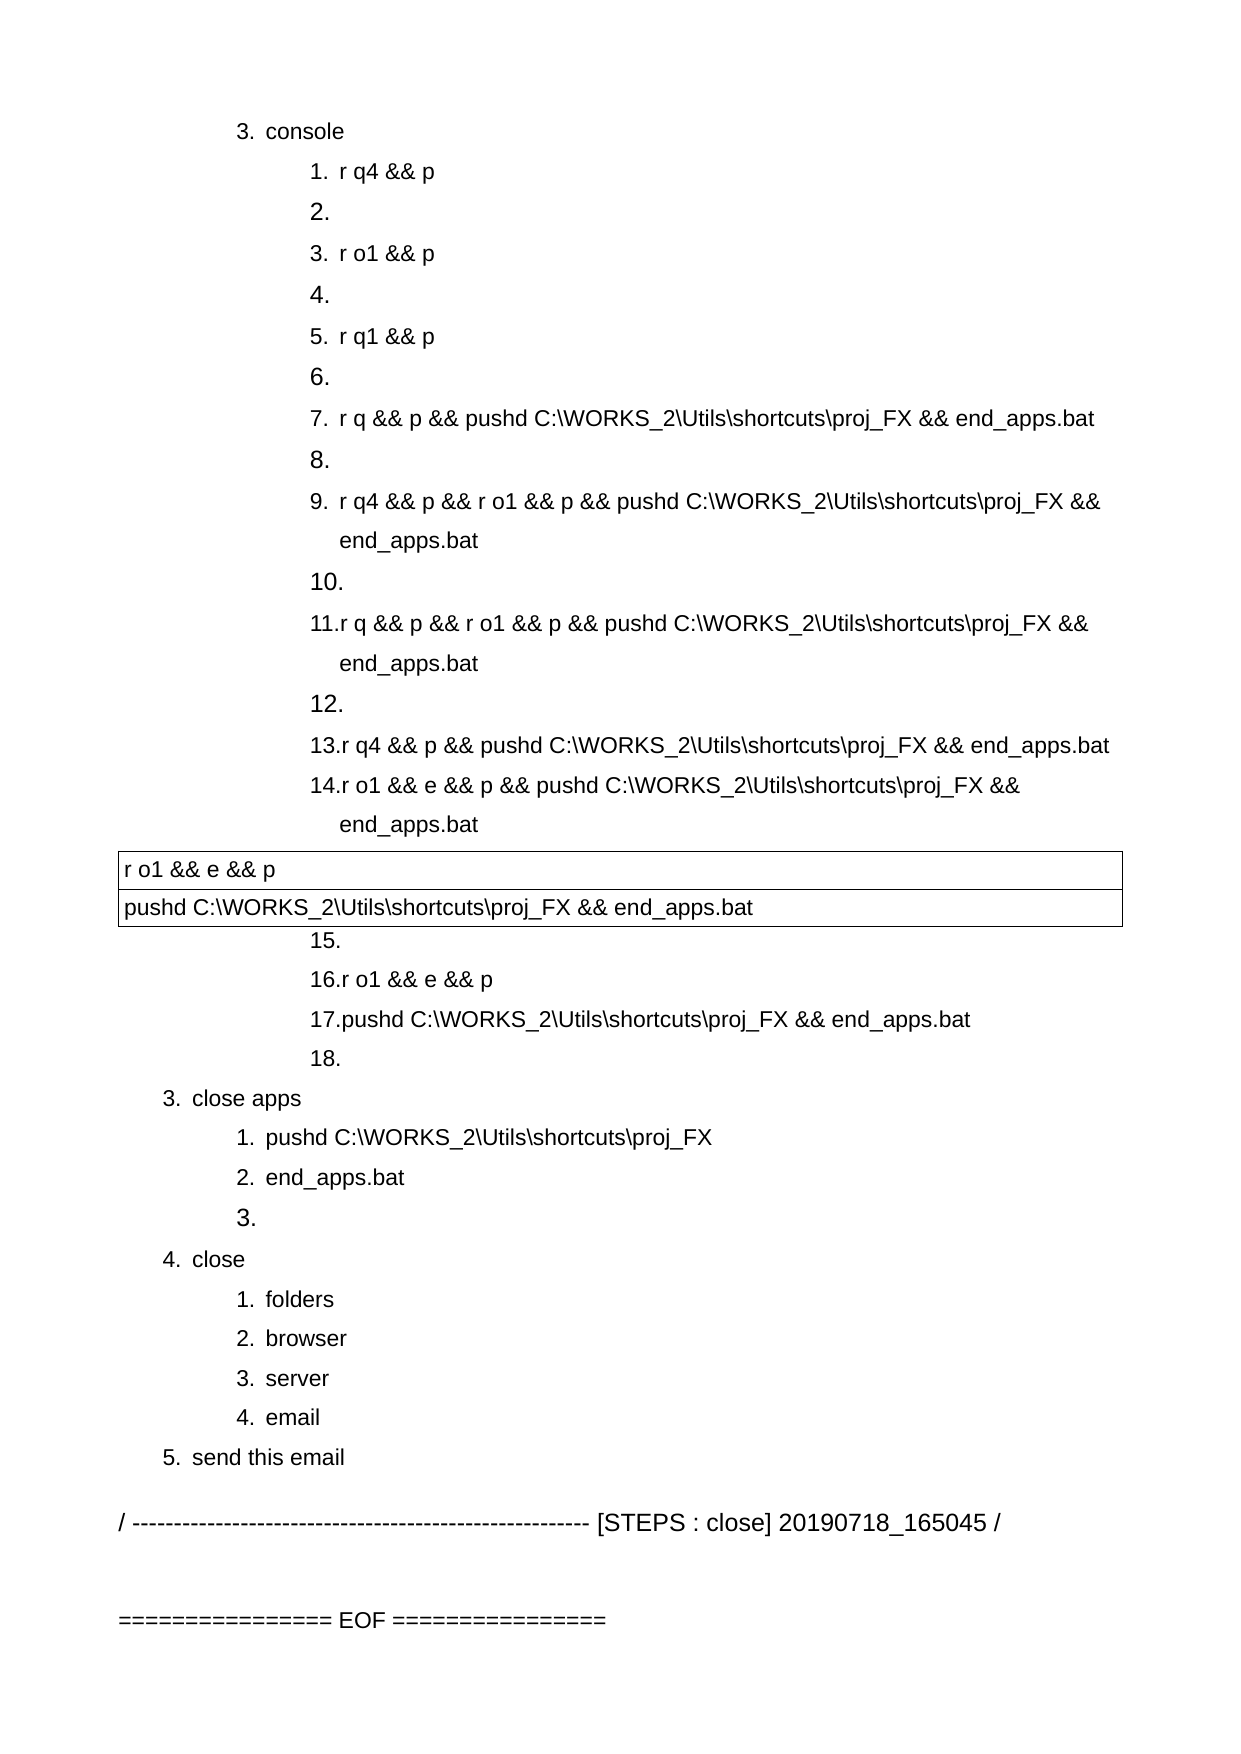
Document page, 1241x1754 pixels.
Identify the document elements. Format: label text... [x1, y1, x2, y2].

list r q4 && p [309, 158, 1122, 184]
list end_apps.bat [236, 1163, 1122, 1190]
list r q4 && p && r o1 && p && pushd C:\WORKS_2\Utils\shortcuts\proj_FX && end_apps.bat [309, 488, 1122, 554]
list close [162, 1246, 1122, 1272]
list pushd C:\WORKS_2\Utils\shortcuts\proj_FX [236, 1124, 1122, 1150]
list r o1 && e && p && pushd C:\WORKS_2\Utils\shortcuts\proj_FX && end_apps.bat [309, 772, 1122, 837]
list r q4 && p && pushd C:\WORKS_2\Utils\shortcuts\proj_FX && end_apps.bat [309, 732, 1122, 758]
list email [236, 1404, 1122, 1430]
list r q && p && r o1 && p && pushd C:\WORKS_2\Utils\shortcuts\proj_FX && end_apps.bat [309, 610, 1122, 676]
list server [236, 1364, 1122, 1391]
list r o1 && p [309, 240, 1122, 267]
list send this email [162, 1443, 1122, 1470]
list close apps [162, 1084, 1122, 1111]
list pushd C:\WORKS_2\Utils\shortcuts\proj_FX && end_apps.bat [309, 1006, 1122, 1032]
list r q && p && pushd C:\WORKS_2\Utils\shortcuts\proj_FX && end_apps.bat [309, 405, 1122, 432]
list folders [236, 1286, 1122, 1312]
text / ------------------------------------------------------- [STEPS : close] 20190718_165045 / [118, 1508, 1122, 1537]
text ================ EOF ================ [118, 1607, 1122, 1633]
table_header r o1 && e && p [119, 852, 1122, 888]
list console [236, 118, 1122, 144]
list r o1 && e && p [309, 966, 1122, 992]
table_cell pushd C:\WORKS_2\Utils\shortcuts\proj_FX && end_apps.bat [119, 890, 1122, 926]
list browser [236, 1325, 1122, 1351]
list r q1 && p [309, 323, 1122, 349]
